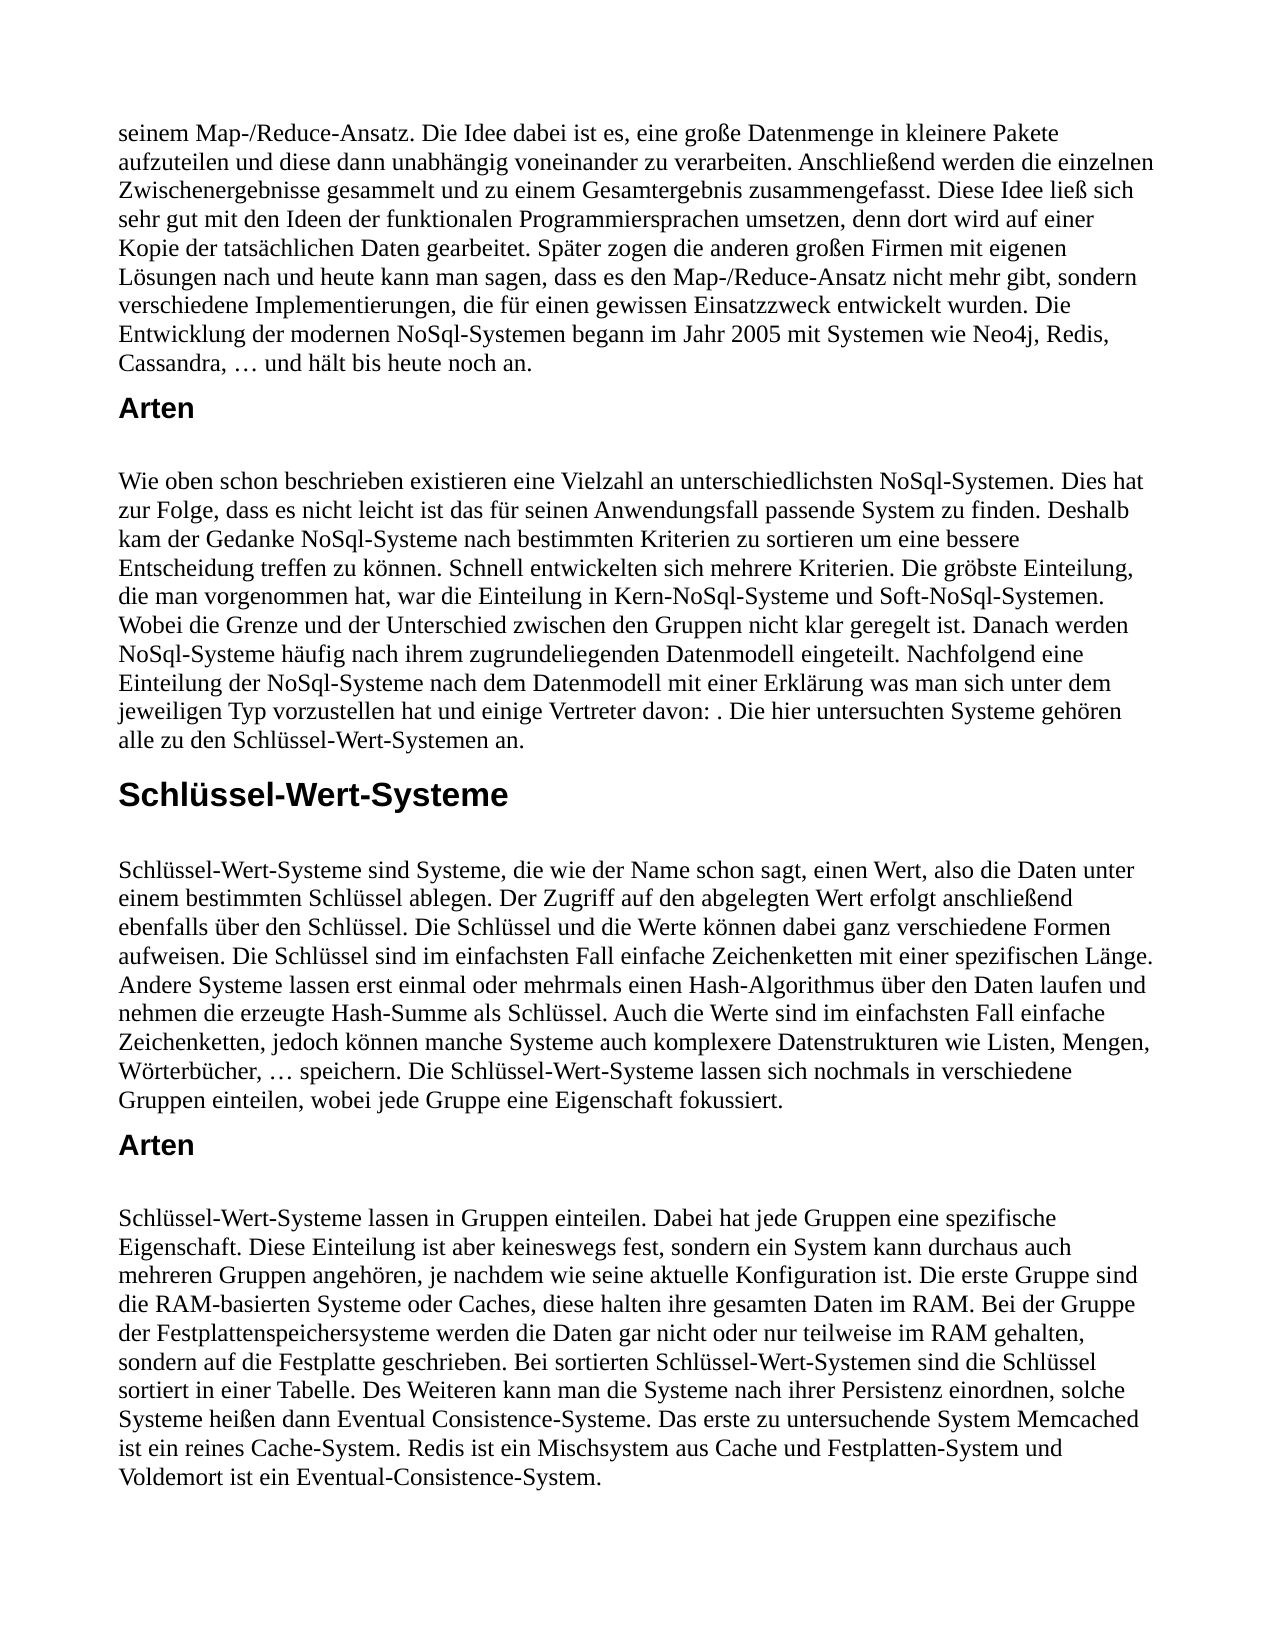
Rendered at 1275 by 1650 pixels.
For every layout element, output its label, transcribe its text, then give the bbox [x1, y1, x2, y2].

text Wie oben schon beschrieben existieren eine Vielzahl an unterschiedlichsten NoSql-Systemen. Dies hat zur Folge, dass es nicht leicht ist das für seinen Anwendungsfall passende System zu finden. Deshalb kam der Gedanke NoSql-Systeme nach bestimmten Kriterien zu sortieren um eine bessere Entscheidung treffen zu können. Schnell entwickelten sich mehrere Kriterien. Die gröbste Einteilung, die man vorgenommen hat, war die Einteilung in Kern-NoSql-Systeme und Soft-NoSql-Systemen. Wobei die Grenze und der Unterschied zwischen den Gruppen nicht klar geregelt ist. Danach werden NoSql-Systeme häufig nach ihrem zugrundeliegenden Datenmodell eingeteilt. Nachfolgend eine Einteilung der NoSql-Systeme nach dem Datenmodell mit einer Erklärung was man sich unter dem jeweiligen Typ vorzustellen hat und einige Vertreter davon: . Die hier untersuchten Systeme gehören alle zu den Schlüssel-Wert-Systemen an. [118, 466, 1157, 754]
subtitle Arten [118, 1128, 1157, 1162]
subtitle Arten [118, 391, 1157, 425]
subtitle Schlüssel-Wert-Systeme [118, 775, 1157, 813]
text seinem Map-/Reduce-Ansatz. Die Idee dabei ist es, eine große Datenmenge in kleinere Pakete aufzuteilen und diese dann unabhängig voneinander zu verarbeiten. Anschließend werden die einzelnen Zwischenergebnisse gesammelt und zu einem Gesamtergebnis zusammengefasst. Diese Idee ließ sich sehr gut mit den Ideen der funktionalen Programmiersprachen umsetzen, denn dort wird auf einer Kopie der tatsächlichen Daten gearbeitet. Später zogen die anderen großen Firmen mit eigenen Lösungen nach und heute kann man sagen, dass es den Map-/Reduce-Ansatz nicht mehr gibt, sondern verschiedene Implementierungen, die für einen gewissen Einsatzzweck entwickelt wurden. Die Entwicklung der modernen NoSql-Systemen begann im Jahr 2005 mit Systemen wie Neo4j, Redis, Cassandra, … und hält bis heute noch an. [118, 118, 1157, 377]
text Schlüssel-Wert-Systeme lassen in Gruppen einteilen. Dabei hat jede Gruppen eine spezifische Eigenschaft. Diese Einteilung ist aber keineswegs fest, sondern ein System kann durchaus auch mehreren Gruppen angehören, je nachdem wie seine aktuelle Konfiguration ist. Die erste Gruppe sind die RAM-basierten Systeme oder Caches, diese halten ihre gesamten Daten im RAM. Bei der Gruppe der Festplattenspeichersysteme werden die Daten gar nicht oder nur teilweise im RAM gehalten, sondern auf die Festplatte geschrieben. Bei sortierten Schlüssel-Wert-Systemen sind die Schlüssel sortiert in einer Tabelle. Des Weiteren kann man die Systeme nach ihrer Persistenz einordnen, solche Systeme heißen dann Eventual Consistence-Systeme. Das erste zu untersuchende System Memcached ist ein reines Cache-System. Redis ist ein Mischsystem aus Cache und Festplatten-System und Voldemort ist ein Eventual-Consistence-System. [118, 1203, 1157, 1491]
text Schlüssel-Wert-Systeme sind Systeme, die wie der Name schon sagt, einen Wert, also die Daten unter einem bestimmten Schlüssel ablegen. Der Zugriff auf den abgelegten Wert erfolgt anschließend ebenfalls über den Schlüssel. Die Schlüssel und die Werte können dabei ganz verschiedene Formen aufweisen. Die Schlüssel sind im einfachsten Fall einfache Zeichenketten mit einer spezifischen Länge. Andere Systeme lassen erst einmal oder mehrmals einen Hash-Algorithmus über den Daten laufen und nehmen die erzeugte Hash-Summe als Schlüssel. Auch die Werte sind im einfachsten Fall einfache Zeichenketten, jedoch können manche Systeme auch komplexere Datenstrukturen wie Listen, Mengen, Wörterbücher, … speichern. Die Schlüssel-Wert-Systeme lassen sich nochmals in verschiedene Gruppen einteilen, wobei jede Gruppe eine Eigenschaft fokussiert. [118, 855, 1157, 1113]
